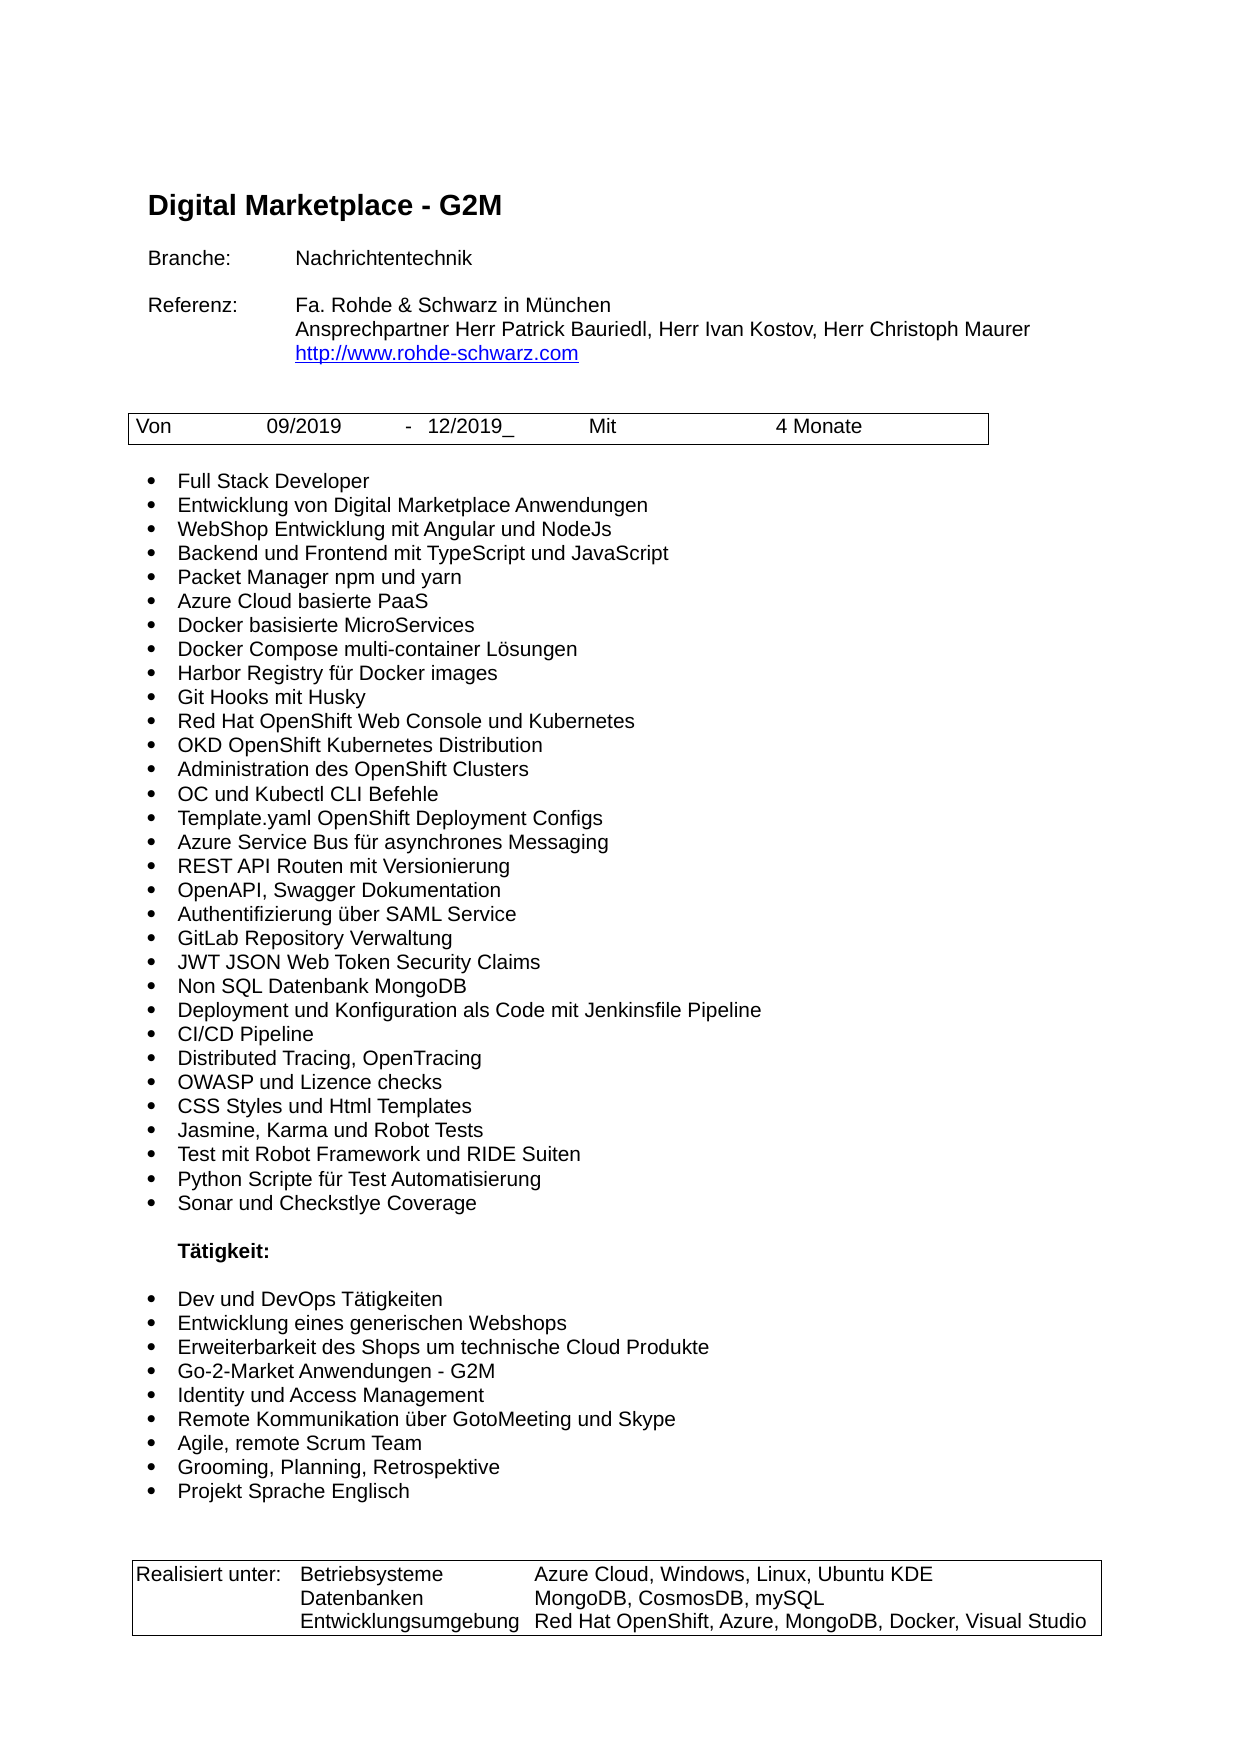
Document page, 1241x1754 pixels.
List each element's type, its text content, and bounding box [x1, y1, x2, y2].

list Non SQL Datenbank MongoDB [148, 974, 1110, 998]
list Docker basisierte MicroServices [148, 613, 1110, 637]
list Distributed Tracing, OpenTracing [148, 1046, 1110, 1070]
list Identity und Access Management [148, 1383, 1110, 1407]
list Full Stack Developer [148, 468, 1110, 493]
list Sonar und Checkstlye Coverage [148, 1190, 1110, 1214]
list Git Hooks mit Husky [148, 685, 1110, 709]
list Packet Manager npm und yarn [148, 565, 1110, 589]
list GitLab Repository Verwaltung [148, 926, 1110, 950]
list Agile, remote Scrum Team [148, 1431, 1110, 1455]
list Administration des OpenShift Clusters [148, 757, 1110, 781]
list JWT JSON Web Token Security Claims [148, 950, 1110, 974]
list CI/CD Pipeline [148, 1022, 1110, 1046]
table_cell Entwicklungsumgebung [297, 1609, 531, 1635]
list REST API Routen mit Versionierung [148, 853, 1110, 878]
text Branche: Nachrichtentechnik [148, 245, 1110, 269]
list Jasmine, Karma und Robot Tests [148, 1118, 1110, 1142]
list OWASP und Lizence checks [148, 1070, 1110, 1094]
list Projekt Sprache Englisch [148, 1479, 1110, 1503]
list OpenAPI, Swagger Dokumentation [148, 878, 1110, 902]
list Template.yaml OpenShift Deployment Configs [148, 805, 1110, 829]
list Grooming, Planning, Retrospektive [148, 1455, 1110, 1479]
list Azure Cloud basierte PaaS [148, 589, 1110, 613]
list Authentifizierung über SAML Service [148, 902, 1110, 926]
list Backend und Frontend mit TypeScript und JavaScript [148, 541, 1110, 565]
table_header 09/2019 [259, 414, 398, 443]
table_cell [133, 1609, 297, 1635]
list Python Scripte für Test Automatisierung [148, 1166, 1110, 1190]
text Ansprechpartner Herr Patrick Bauriedl, Herr Ivan Kostov, Herr Christoph Maurer [148, 317, 1110, 341]
table_header 4 Monate [763, 414, 988, 443]
table_header Von [129, 414, 259, 443]
list Azure Service Bus für asynchrones Messaging [148, 829, 1110, 853]
list Go-2-Market Anwendungen - G2M [148, 1358, 1110, 1383]
list Entwicklung von Digital Marketplace Anwendungen [148, 493, 1110, 517]
list Erweiterbarkeit des Shops um technische Cloud Produkte [148, 1334, 1110, 1358]
list Remote Kommunikation über GotoMeeting und Skype [148, 1407, 1110, 1431]
table_header Realisiert unter: [133, 1561, 297, 1609]
list WebShop Entwicklung mit Angular und NodeJs [148, 517, 1110, 541]
table_header - [398, 414, 420, 443]
list Docker Compose multi-container Lösungen [148, 637, 1110, 661]
table_header Betriebsysteme Datenbanken [297, 1561, 531, 1609]
list Tätigkeit: [148, 1238, 1110, 1262]
list Entwicklung eines generischen Webshops [148, 1310, 1110, 1334]
subtitle Digital Marketplace - G2M [148, 188, 1110, 221]
text http://www.rohde-schwarz.com [221, 341, 1110, 365]
list OKD OpenShift Kubernetes Distribution [148, 733, 1110, 757]
list Dev und DevOps Tätigkeiten [148, 1286, 1110, 1310]
table_header 12/2019_ [420, 414, 581, 443]
list Red Hat OpenShift Web Console und Kubernetes [148, 709, 1110, 733]
table_header Mit [581, 414, 762, 443]
text Referenz: Fa. Rohde & Schwarz in München [148, 293, 1110, 317]
list Harbor Registry für Docker images [148, 661, 1110, 685]
list OC und Kubectl CLI Befehle [148, 781, 1110, 805]
list Test mit Robot Framework und RIDE Suiten [148, 1142, 1110, 1166]
list CSS Styles und Html Templates [148, 1094, 1110, 1118]
list Deployment und Konfiguration als Code mit Jenkinsfile Pipeline [148, 998, 1110, 1022]
table_cell Red Hat OpenShift, Azure, MongoDB, Docker, Visual Studio [531, 1609, 1101, 1635]
table_header Azure Cloud, Windows, Linux, Ubuntu KDE MongoDB, CosmosDB, mySQL [531, 1561, 1101, 1609]
